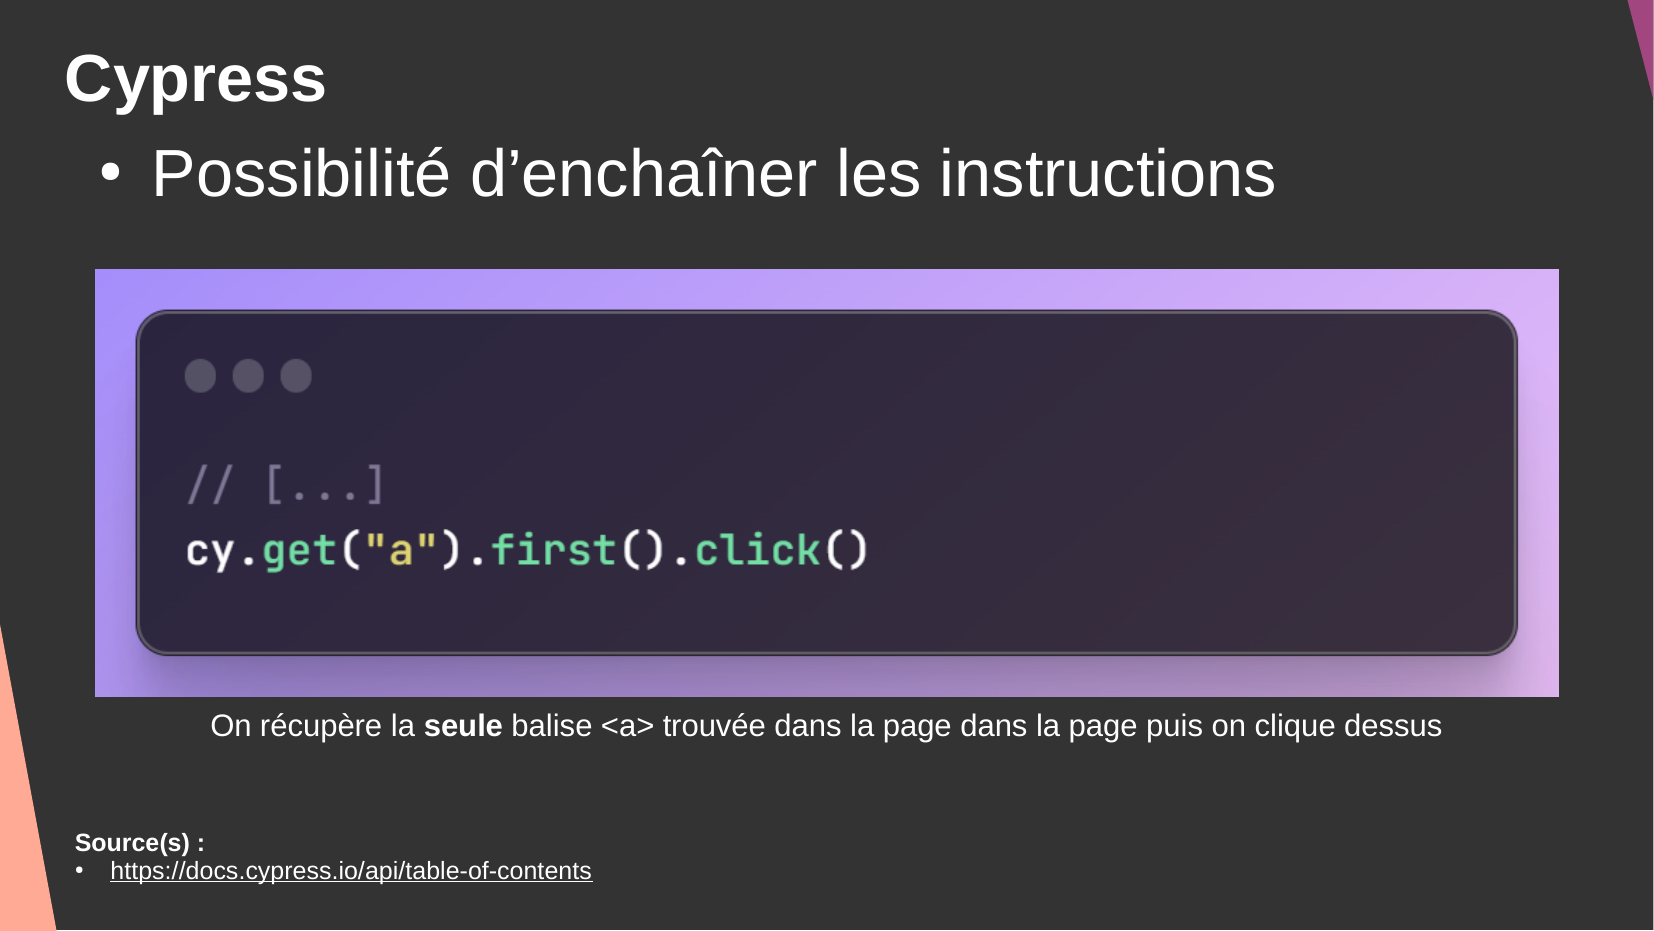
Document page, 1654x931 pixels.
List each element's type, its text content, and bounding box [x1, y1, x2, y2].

list Possibilité d’enchaîner les instructions [80, 135, 1620, 390]
picture [95, 269, 1559, 697]
text_box Source(s) : https://docs.cypress.io/api/table-of-contents [60, 821, 1546, 906]
title Cypress [64, 40, 1635, 116]
list On récupère la seule balise <a> trouvée dans la page dans la page puis on clique dessus [94, 708, 1560, 768]
text_box [0, 624, 57, 931]
text_box [1627, 0, 1654, 103]
